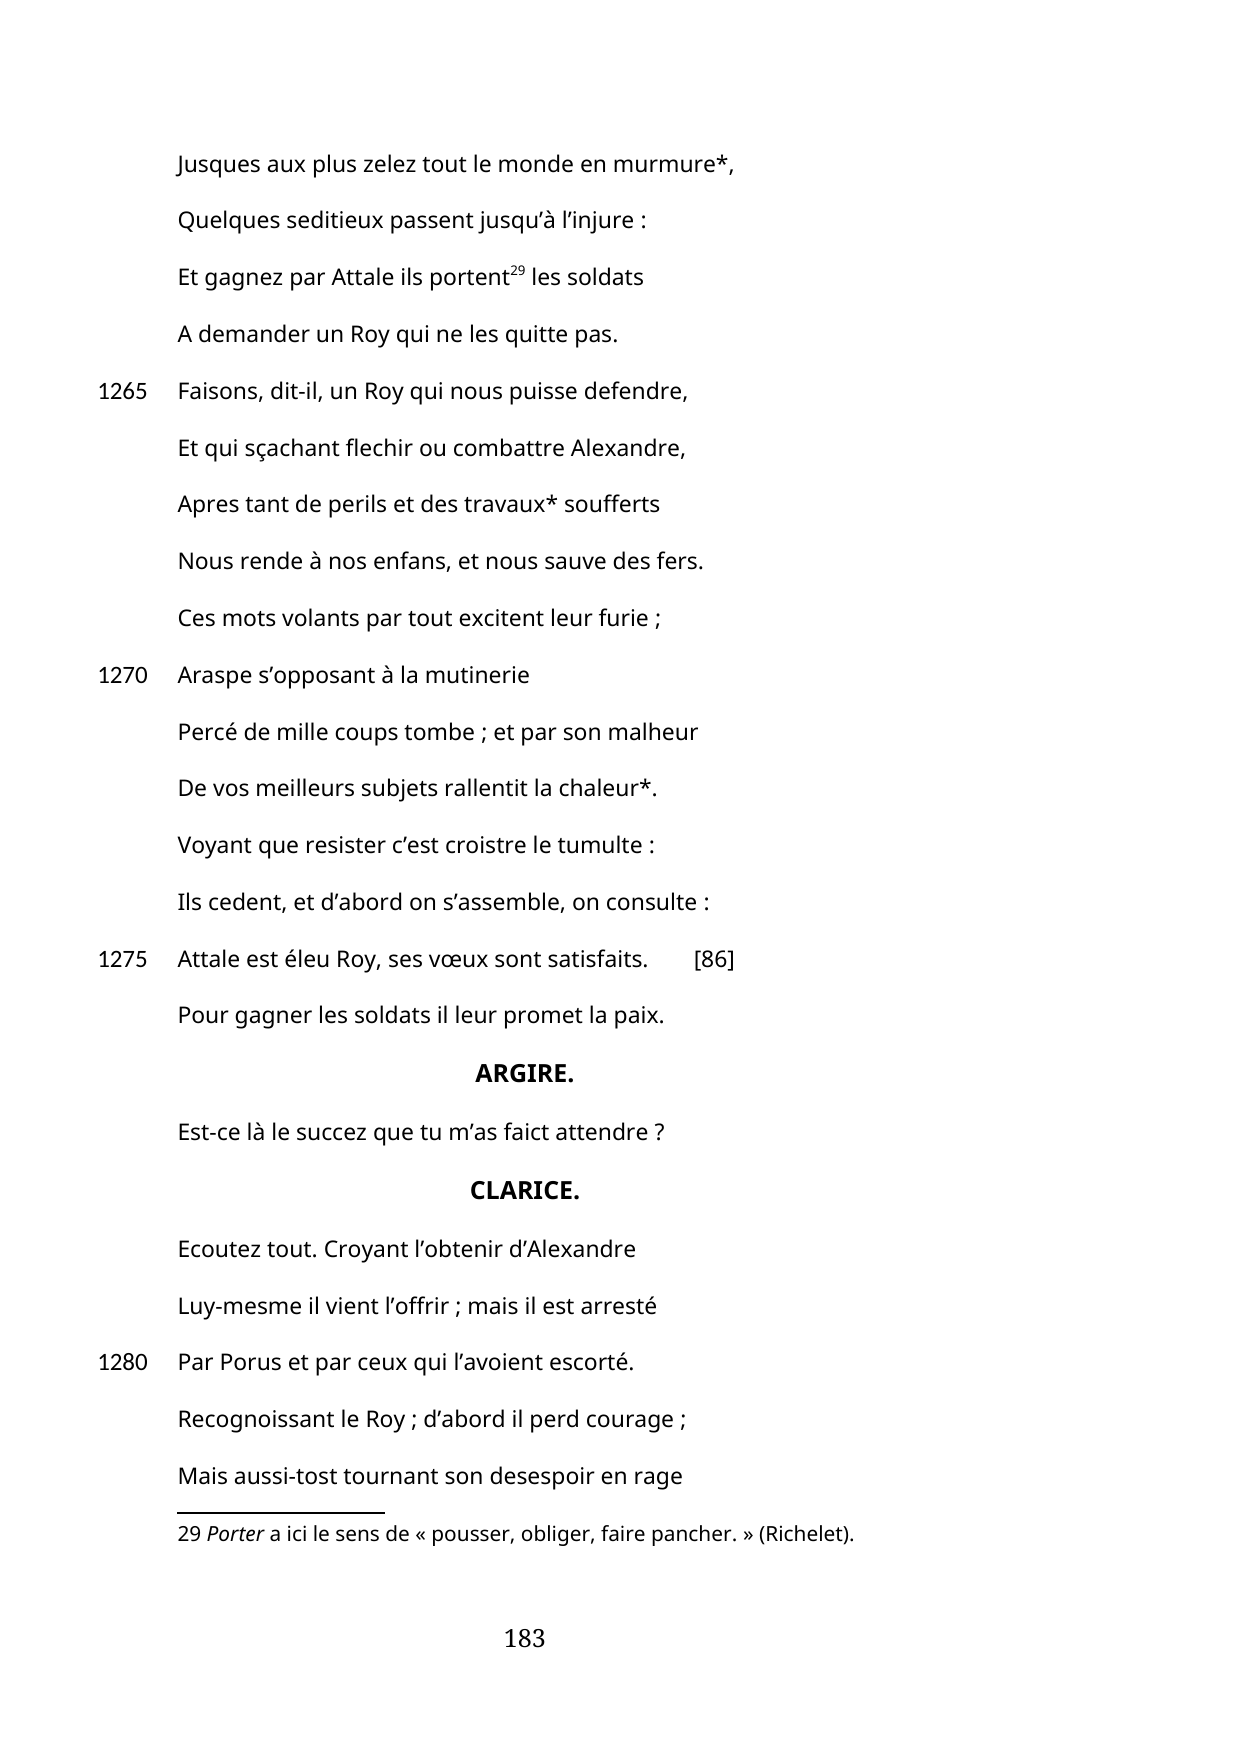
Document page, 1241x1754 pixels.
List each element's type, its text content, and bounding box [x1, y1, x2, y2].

text Jusques aux plus zelez tout le monde en murmure*, [177, 148, 872, 179]
text Pour gagner les soldats il leur promet la paix. [177, 999, 872, 1031]
text ARGIRE. [177, 1056, 872, 1090]
text Nous rende à nos enfans, et nous sauve des fers. [177, 545, 872, 576]
text CLARICE. [177, 1173, 872, 1207]
text Par Porus et par ceux qui l’avoient escorté. [177, 1346, 872, 1378]
text De vos meilleurs subjets rallentit la chaleur*. [177, 772, 872, 803]
text Porter a ici le sens de « pousser, obliger, faire pancher. » (Richelet). [177, 1519, 872, 1547]
text Voyant que resister c’est croistre le tumulte : [177, 829, 872, 860]
text Araspe s’opposant à la mutinerie [177, 659, 872, 690]
text Percé de mille coups tombe ; et par son malheur [177, 715, 872, 747]
text Faisons, dit-il, un Roy qui nous puisse defendre, [177, 375, 872, 406]
text Apres tant de perils et des travaux* soufferts [177, 488, 872, 519]
text Ces mots volants par tout excitent leur furie ; [177, 602, 872, 633]
text Est-ce là le succez que tu m’as faict attendre ? [177, 1116, 872, 1147]
text Luy-mesme il vient l’offrir ; mais il est arresté [177, 1289, 872, 1321]
text Attale est éleu Roy, ses vœux sont satisfaits. [86] [177, 942, 872, 974]
text Recognoissant le Roy ; d’abord il perd courage ; [177, 1403, 872, 1434]
text Et gagnez par Attale ils portent les soldats [177, 261, 872, 292]
text A demander un Roy qui ne les quitte pas. [177, 318, 872, 349]
text Ils cedent, et d’abord on s’assemble, on consulte : [177, 886, 872, 917]
text Ecoutez tout. Croyant l’obtenir d’Alexandre [177, 1233, 872, 1264]
text Mais aussi-tost tournant son desespoir en rage [177, 1460, 872, 1491]
text Et qui sçachant flechir ou combattre Alexandre, [177, 432, 872, 463]
text Quelques seditieux passent jusqu’à l’injure : [177, 204, 872, 236]
